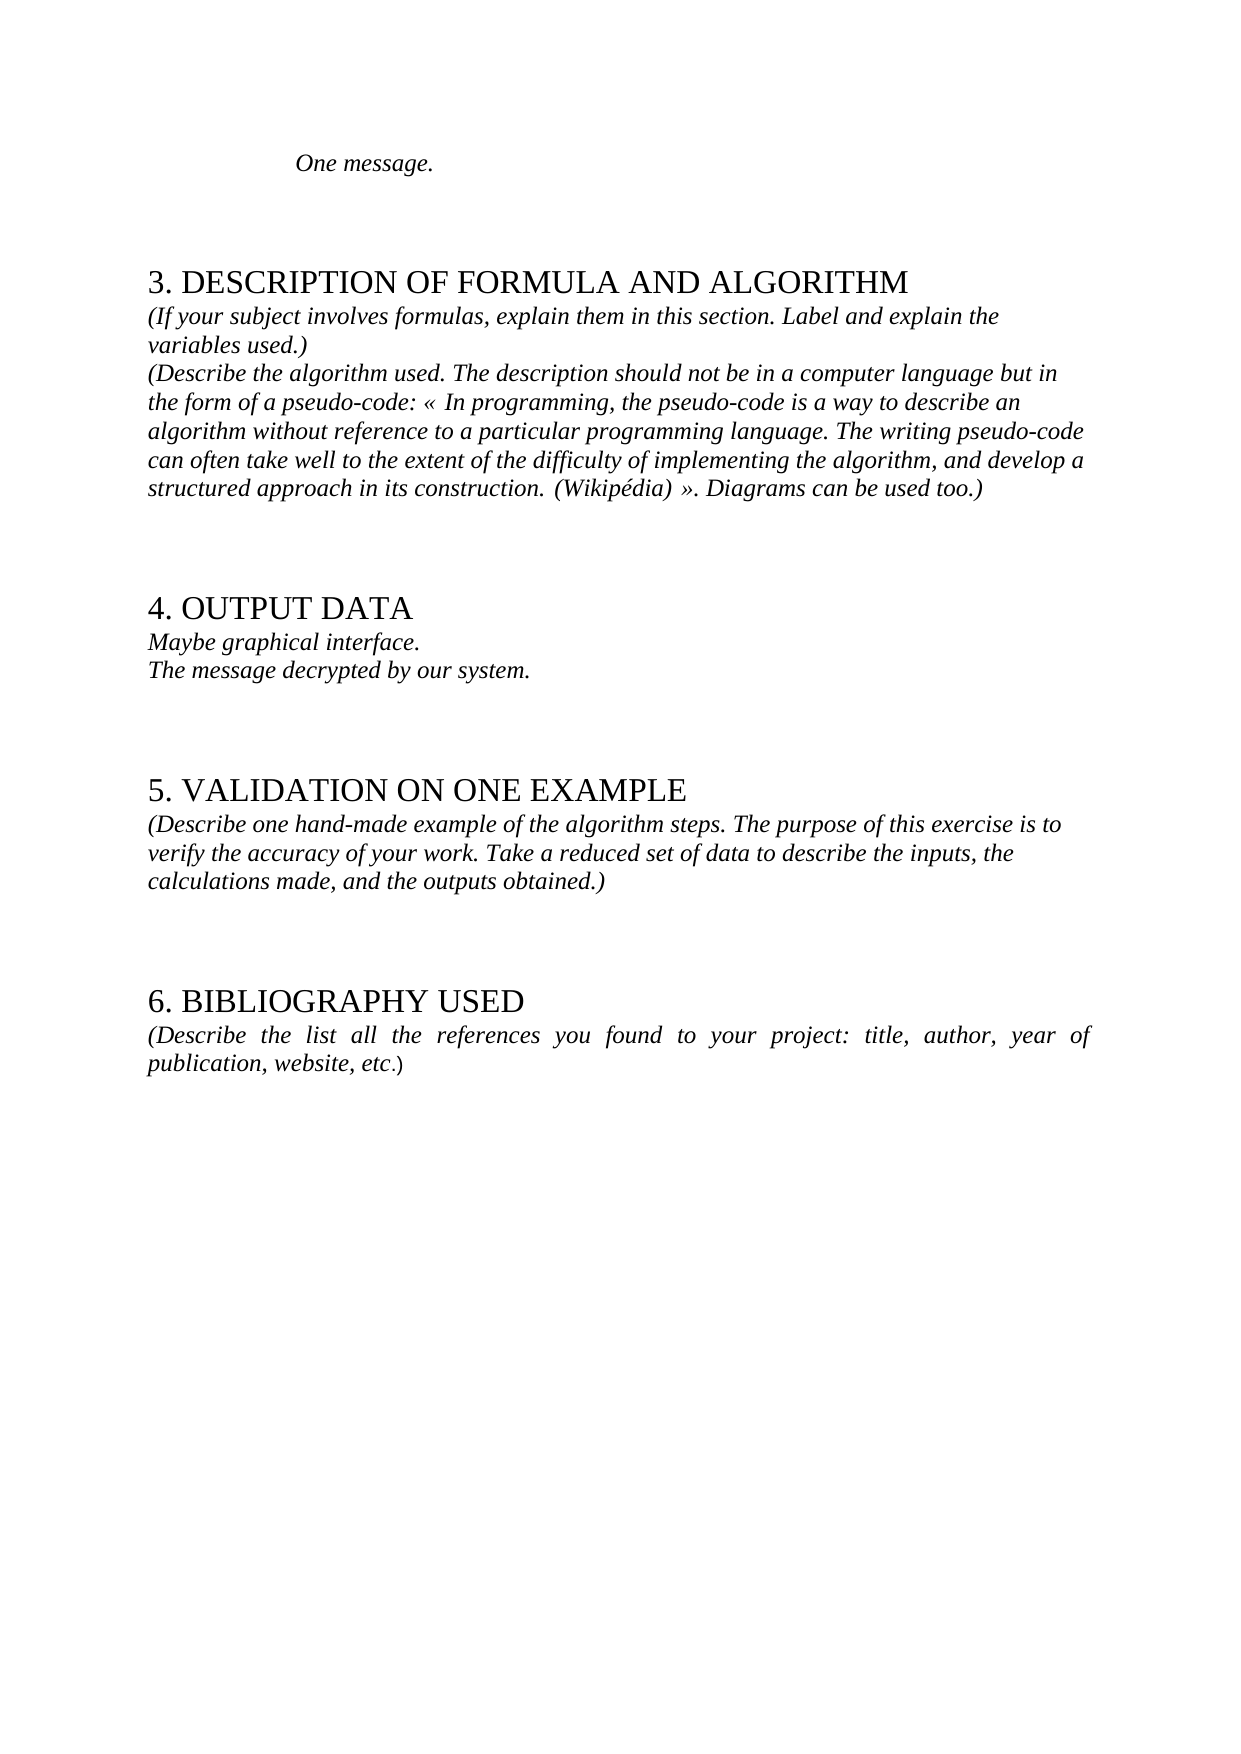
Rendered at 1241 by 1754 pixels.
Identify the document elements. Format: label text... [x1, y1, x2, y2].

text (Describe one hand-made example of the algorithm steps. The purpose of this exercise is to verify the accuracy of your work. Take a reduced set of data to describe the inputs, the calculations made, and the outputs obtained.) [148, 809, 1093, 895]
text The message decrypted by our system. [148, 656, 1093, 684]
text 5. VALIDATION ON ONE EXAMPLE [148, 771, 1093, 809]
text (Describe the algorithm used. The description should not be in a computer language but in the form of a pseudo-code: « In programming, the pseudo-code is a way to describe an algorithm without reference to a particular programming language. The writing pseudo-code can often take well to the extent of the difficulty of implementing the algorithm, and develop a structured approach in its construction. (Wikipédia) ». Diagrams can be used too.) [148, 358, 1093, 502]
text Maybe graphical interface. [148, 627, 1093, 656]
text (If your subject involves formulas, explain them in this section. Label and explain the variables used.) [148, 301, 1093, 358]
text One message. [148, 148, 1093, 176]
text 4. OUTPUT DATA [148, 588, 1093, 627]
text (Describe the list all the references you found to your project: title, author, year of publication, website, etc.) [148, 1020, 1093, 1077]
text 3. DESCRIPTION OF FORMULA AND ALGORITHM [148, 263, 1093, 301]
text 6. BIBLIOGRAPHY USED [148, 981, 1093, 1020]
